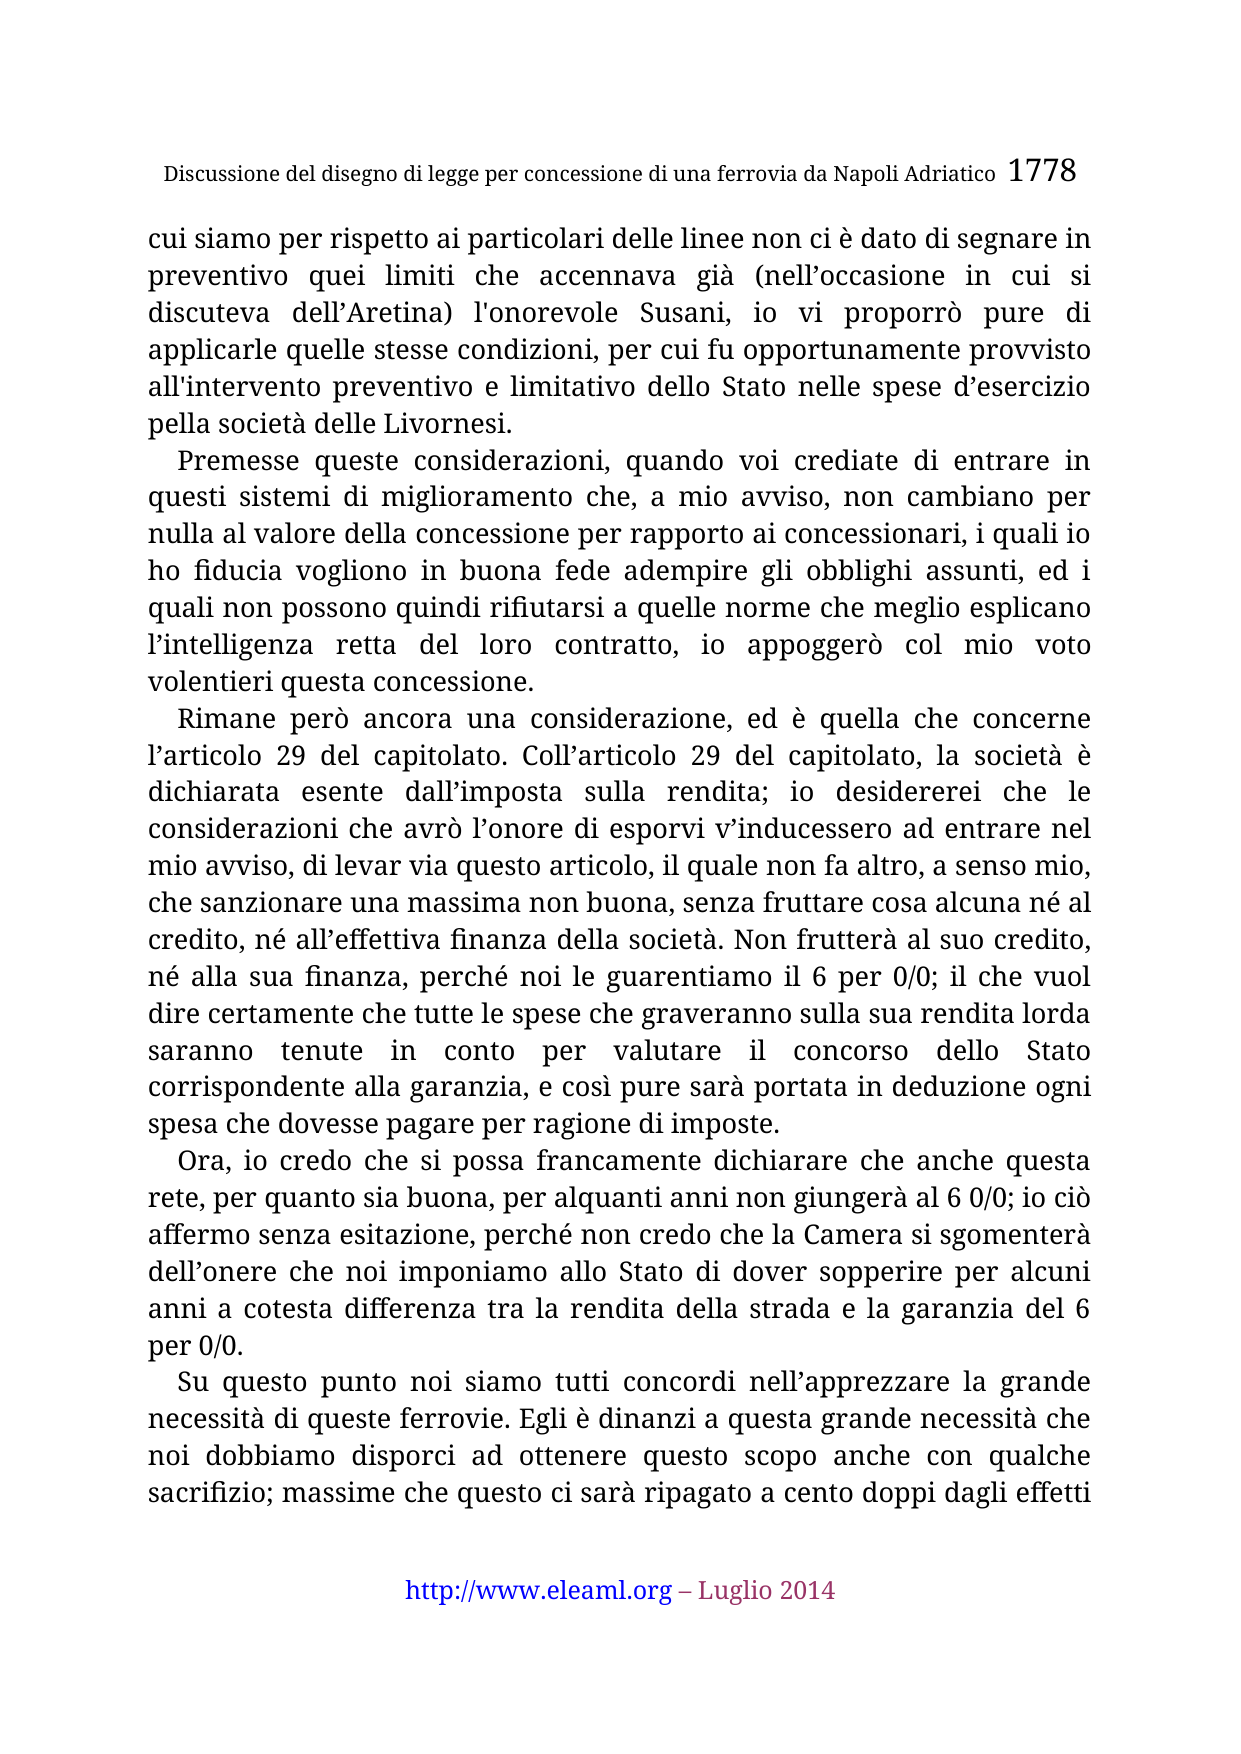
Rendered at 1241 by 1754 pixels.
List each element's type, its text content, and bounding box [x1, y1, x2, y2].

text Ora, io credo che si possa francamente dichiarare che anche questa rete, per quanto sia buona, per alquanti anni non giungerà al 6 0/0; io ciò affermo senza esitazione, perché non credo che la Camera si sgomenterà dell’onere che noi imponiamo allo Stato di dover sopperire per alcuni anni a cotesta differenza tra la rendita della strada e la garanzia del 6 per 0/0. [148, 1142, 1093, 1363]
text Premesse queste considerazioni, quando voi crediate di entrare in questi sistemi di miglioramento che, a mio avviso, non cambiano per nulla al valore della concessione per rapporto ai concessionari, i quali io ho fiducia vogliono in buona fede adempire gli obblighi assunti, ed i quali non possono quindi rifiutarsi a quelle norme che meglio esplicano l’intelligenza retta del loro contratto, io appoggerò col mio voto volentieri questa concessione. [148, 441, 1093, 699]
text cui siamo per rispetto ai particolari delle linee non ci è dato di segnare in preventivo quei limiti che accennava già (nell’occasione in cui si discuteva dell’Aretina) l'onorevole Susani, io vi proporrò pure di applicarle quelle stesse condizioni, per cui fu opportunamente provvisto all'intervento preventivo e limitativo dello Stato nelle spese d’esercizio pella società delle Livornesi. [148, 220, 1093, 441]
text Su questo punto noi siamo tutti concordi nell’apprezzare la grande necessità di queste ferrovie. Egli è dinanzi a questa grande necessità che noi dobbiamo disporci ad ottenere questo scopo anche con qualche sacrifizio; massime che questo ci sarà ripagato a cento doppi dagli effetti [148, 1363, 1093, 1510]
text Rimane però ancora una considerazione, ed è quella che concerne l’articolo 29 del capitolato. Coll’articolo 29 del capitolato, la società è dichiarata esente dall’imposta sulla rendita; io desidererei che le considerazioni che avrò l’onore di esporvi v’inducessero ad entrare nel mio avviso, di levar via questo articolo, il quale non fa altro, a senso mio, che sanzionare una massima non buona, senza fruttare cosa alcuna né al credito, né all’effettiva finanza della società. Non frutterà al suo credito, né alla sua finanza, perché noi le guarentiamo il 6 per 0/0; il che vuol dire certamente che tutte le spese che graveranno sulla sua rendita lorda saranno tenute in conto per valutare il concorso dello Stato corrispondente alla garanzia, e così pure sarà portata in deduzione ogni spesa che dovesse pagare per ragione di imposte. [148, 699, 1093, 1142]
